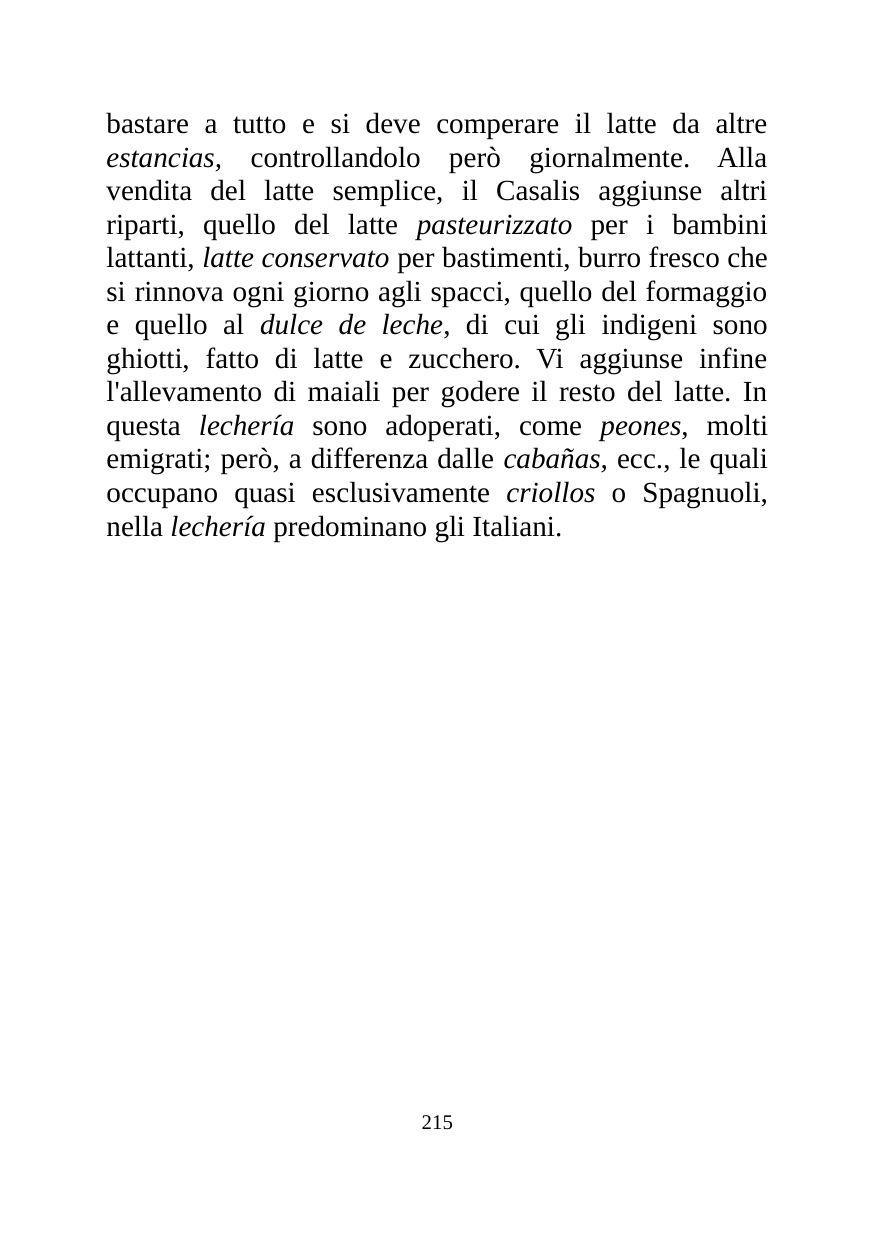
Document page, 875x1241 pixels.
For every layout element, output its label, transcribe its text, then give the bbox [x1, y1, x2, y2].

text bastare a tutto e si deve comperare il latte da altre estancias, controllandolo però giornalmente. Alla vendita del latte semplice, il Casalis aggiunse altri riparti, quello del latte pasteurizzato per i bambini lattanti, latte conservato per bastimenti, burro fresco che si rinnova ogni giorno agli spacci, quello del formaggio e quello al dulce de leche, di cui gli indigeni sono ghiotti, fatto di latte e zucchero. Vi aggiunse infine l'allevamento di maiali per godere il resto del latte. In questa lechería sono adoperati, come peones, molti emigrati; però, a differenza dalle cabañas, ecc., le quali occupano quasi esclusivamente criollos o Spagnuoli, nella lechería predominano gli Italiani. [106, 106, 768, 542]
